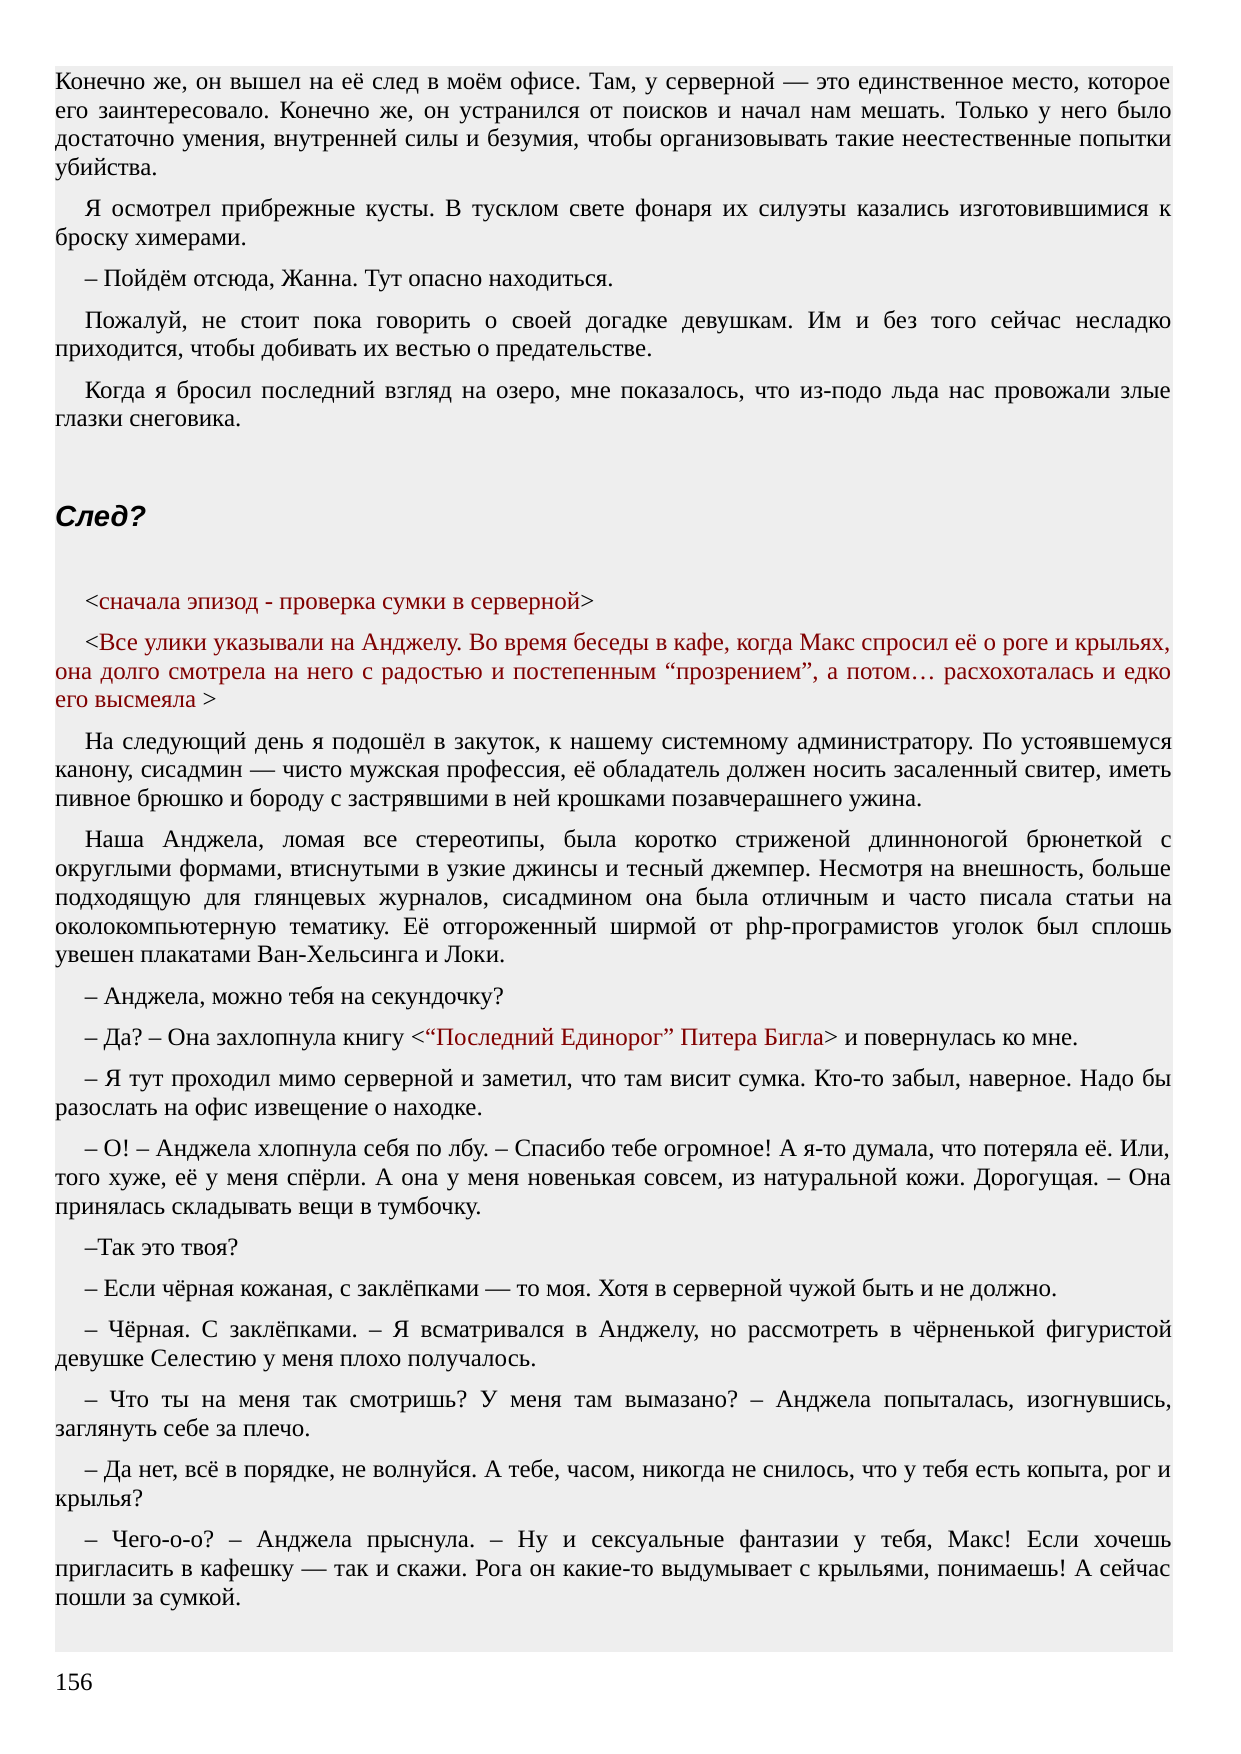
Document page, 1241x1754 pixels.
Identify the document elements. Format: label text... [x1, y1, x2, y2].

text –Так это твоя? [55, 1232, 1173, 1261]
text – Да? – Она захлопнула книгу <“Последний Единорог” Питера Бигла> и повернулась ко мне. [55, 1022, 1173, 1051]
text – Я тут проходил мимо серверной и заметил, что там висит сумка. Кто-то забыл, наверное. Надо бы разослать на офис извещение о находке. [55, 1063, 1173, 1121]
text – Что ты на меня так смотришь? У меня там вымазано? – Анджела попыталась, изогнувшись, заглянуть себе за плечо. [55, 1384, 1173, 1442]
text – Анджела, можно тебя на секундочку? [55, 981, 1173, 1009]
text Я осмотрел прибрежные кусты. В тусклом свете фонаря их силуэты казались изготовившимися к броску химерами. [55, 193, 1173, 251]
text – Пойдём отсюда, Жанна. Тут опасно находиться. [55, 263, 1173, 292]
text <сначала эпизод - проверка сумки в серверной> [55, 586, 1173, 614]
subtitle След? [55, 498, 1173, 532]
text – О! – Анджела хлопнула себя по лбу. – Спасибо тебе огромное! А я-то думала, что потеряла её. Или, того хуже, её у меня спёрли. А она у меня новенькая совсем, из натуральной кожи. Дорогущая. – Она принялась складывать вещи в тумбочку. [55, 1133, 1173, 1219]
text – Если чёрная кожаная, с заклёпками — то моя. Хотя в серверной чужой быть и не должно. [55, 1273, 1173, 1302]
text Когда я бросил последний взгляд на озеро, мне показалось, что из-подо льда нас провожали злые глазки снеговика. [55, 375, 1173, 432]
text – Да нет, всё в порядке, не волнуйся. А тебе, часом, никогда не снилось, что у тебя есть копыта, рог и крылья? [55, 1454, 1173, 1512]
text – Чёрная. С заклёпками. – Я всматривался в Анджелу, но рассмотреть в чёрненькой фигуристой девушке Селестию у меня плохо получалось. [55, 1314, 1173, 1372]
text На следующий день я подошёл в закуток, к нашему системному администратору. По устоявшемуся канону, сисадмин — чисто мужская профессия, её обладатель должен носить засаленный свитер, иметь пивное брюшко и бороду с застрявшими в ней крошками позавчерашнего ужина. [55, 726, 1173, 812]
text Наша Анджела, ломая все стереотипы, была коротко стриженой длинноногой брюнеткой с округлыми формами, втиснутыми в узкие джинсы и тесный джемпер. Несмотря на внешность, больше подходящую для глянцевых журналов, сисадмином она была отличным и часто писала статьи на околокомпьютерную тематику. Её отгороженный ширмой от php-програмистов уголок был сплошь увешен плакатами Ван-Хельсинга и Локи. [55, 824, 1173, 968]
text Конечно же, он вышел на её след в моём офисе. Там, у серверной — это единственное место, которое его заинтересовало. Конечно же, он устранился от поисков и начал нам мешать. Только у него было достаточно умения, внутренней силы и безумия, чтобы организовывать такие неестественные попытки убийства. [55, 66, 1173, 181]
text <Все улики указывали на Анджелу. Во время беседы в кафе, когда Макс спросил её о роге и крыльях, она долго смотрела на него с радостью и постепенным “прозрением”, а потом… расхохоталась и едко его высмеяла > [55, 627, 1173, 713]
text – Чего-о-о? – Анджела прыснула. – Ну и сексуальные фантазии у тебя, Макс! Если хочешь пригласить в кафешку — так и скажи. Рога он какие-то выдумывает с крыльями, понимаешь! А сейчас пошли за сумкой. [55, 1524, 1173, 1611]
text Пожалуй, не стоит пока говорить о своей догадке девушкам. Им и без того сейчас несладко приходится, чтобы добивать их вестью о предательстве. [55, 305, 1173, 362]
